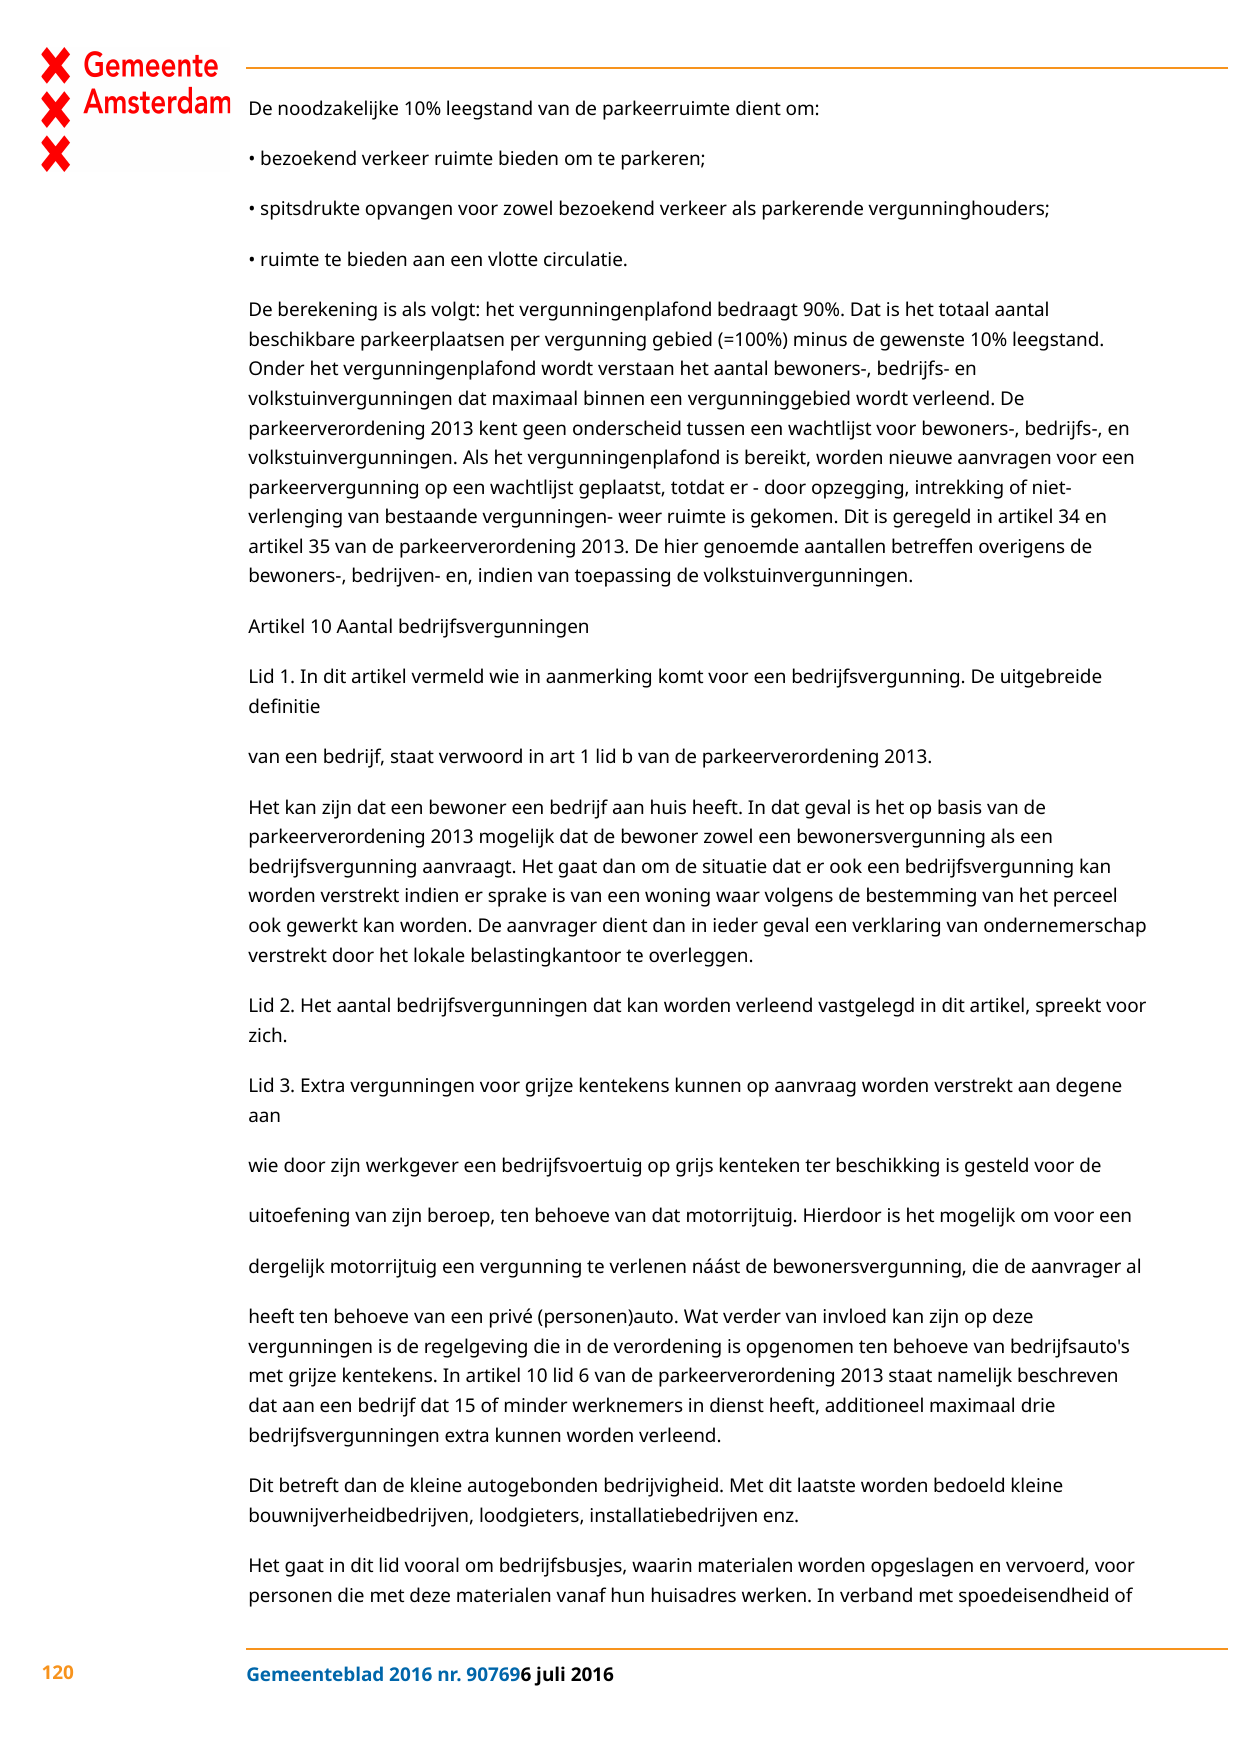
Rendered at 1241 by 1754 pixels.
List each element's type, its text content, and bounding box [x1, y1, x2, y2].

text dergelijk motorrijtuig een vergunning te verlenen náást de bewonersvergunning, die de aanvrager al [248, 1253, 1152, 1279]
picture [41, 47, 231, 172]
text Lid 3. Extra vergunningen voor grijze kentekens kunnen op aanvraag worden verstrekt aan degene aan [248, 1072, 1152, 1128]
text heeft ten behoeve van een privé (personen)auto. Wat verder van invloed kan zijn op deze vergunningen is de regelgeving die in de verordening is opgenomen ten behoeve van bedrijfsauto's met grijze kentekens. In artikel 10 lid 6 van de parkeerverordening 2013 staat namelijk beschreven dat aan een bedrijf dat 15 of minder werknemers in dienst heeft, additioneel maximaal drie bedrijfsvergunningen extra kunnen worden verleend. [248, 1303, 1152, 1448]
text uitoefening van zijn beroep, ten behoeve van dat motorrijtuig. Hierdoor is het mogelijk om voor een [248, 1203, 1152, 1228]
text Dit betreft dan de kleine autogebonden bedrijvigheid. Met dit laatste worden bedoeld kleine bouwnijverheidbedrijven, loodgieters, installatiebedrijven enz. [248, 1472, 1152, 1528]
text Artikel 10 Aantal bedrijfsvergunningen [248, 613, 1152, 639]
text De berekening is als volgt: het vergunningenplafond bedraagt 90%. Dat is het totaal aantal beschikbare parkeerplaatsen per vergunning gebied (=100%) minus de gewenste 10% leegstand. Onder het vergunningenplafond wordt verstaan het aantal bewoners-, bedrijfs- en volkstuinvergunningen dat maximaal binnen een vergunninggebied wordt verleend. De parkeerverordening 2013 kent geen onderscheid tussen een wachtlijst voor bewoners-, bedrijfs-, en volkstuinvergunningen. Als het vergunningenplafond is bereikt, worden nieuwe aanvragen voor een parkeervergunning op een wachtlijst geplaatst, totdat er - door opzegging, intrekking of niet-verlenging van bestaande vergunningen- weer ruimte is gekomen. Dit is geregeld in artikel 34 en artikel 35 van de parkeerverordening 2013. De hier genoemde aantallen betreffen overigens de bewoners-, bedrijven- en, indien van toepassing de volkstuinvergunningen. [248, 296, 1152, 588]
text Het kan zijn dat een bewoner een bedrijf aan huis heeft. In dat geval is het op basis van de parkeerverordening 2013 mogelijk dat de bewoner zowel een bewonersvergunning als een bedrijfsvergunning aanvraagt. Het gaat dan om de situatie dat er ook een bedrijfsvergunning kan worden verstrekt indien er sprake is van een woning waar volgens de bestemming van het perceel ook gewerkt kan worden. De aanvrager dient dan in ieder geval een verklaring van ondernemerschap verstrekt door het lokale belastingkantoor te overleggen. [248, 794, 1152, 968]
text wie door zijn werkgever een bedrijfsvoertuig op grijs kenteken ter beschikking is gesteld voor de [248, 1152, 1152, 1178]
text Het gaat in dit lid vooral om bedrijfsbusjes, waarin materialen worden opgeslagen en vervoerd, voor personen die met deze materialen vanaf hun huisadres werken. In verband met spoedeisendheid of [248, 1552, 1152, 1608]
text van een bedrijf, staat verwoord in art 1 lid b van de parkeerverordening 2013. [248, 743, 1152, 769]
text • ruimte te bieden aan een vlotte circulatie. [248, 246, 1152, 272]
text Lid 1. In dit artikel vermeld wie in aanmerking komt voor een bedrijfsvergunning. De uitgebreide definitie [248, 663, 1152, 719]
text • bezoekend verkeer ruimte bieden om te parkeren; [248, 145, 1152, 171]
text Lid 2. Het aantal bedrijfsvergunningen dat kan worden verleend vastgelegd in dit artikel, spreekt voor zich. [248, 992, 1152, 1048]
text De noodzakelijke 10% leegstand van de parkeerruimte dient om: [248, 95, 1152, 121]
text • spitsdrukte opvangen voor zowel bezoekend verkeer als parkerende vergunninghouders; [248, 196, 1152, 221]
